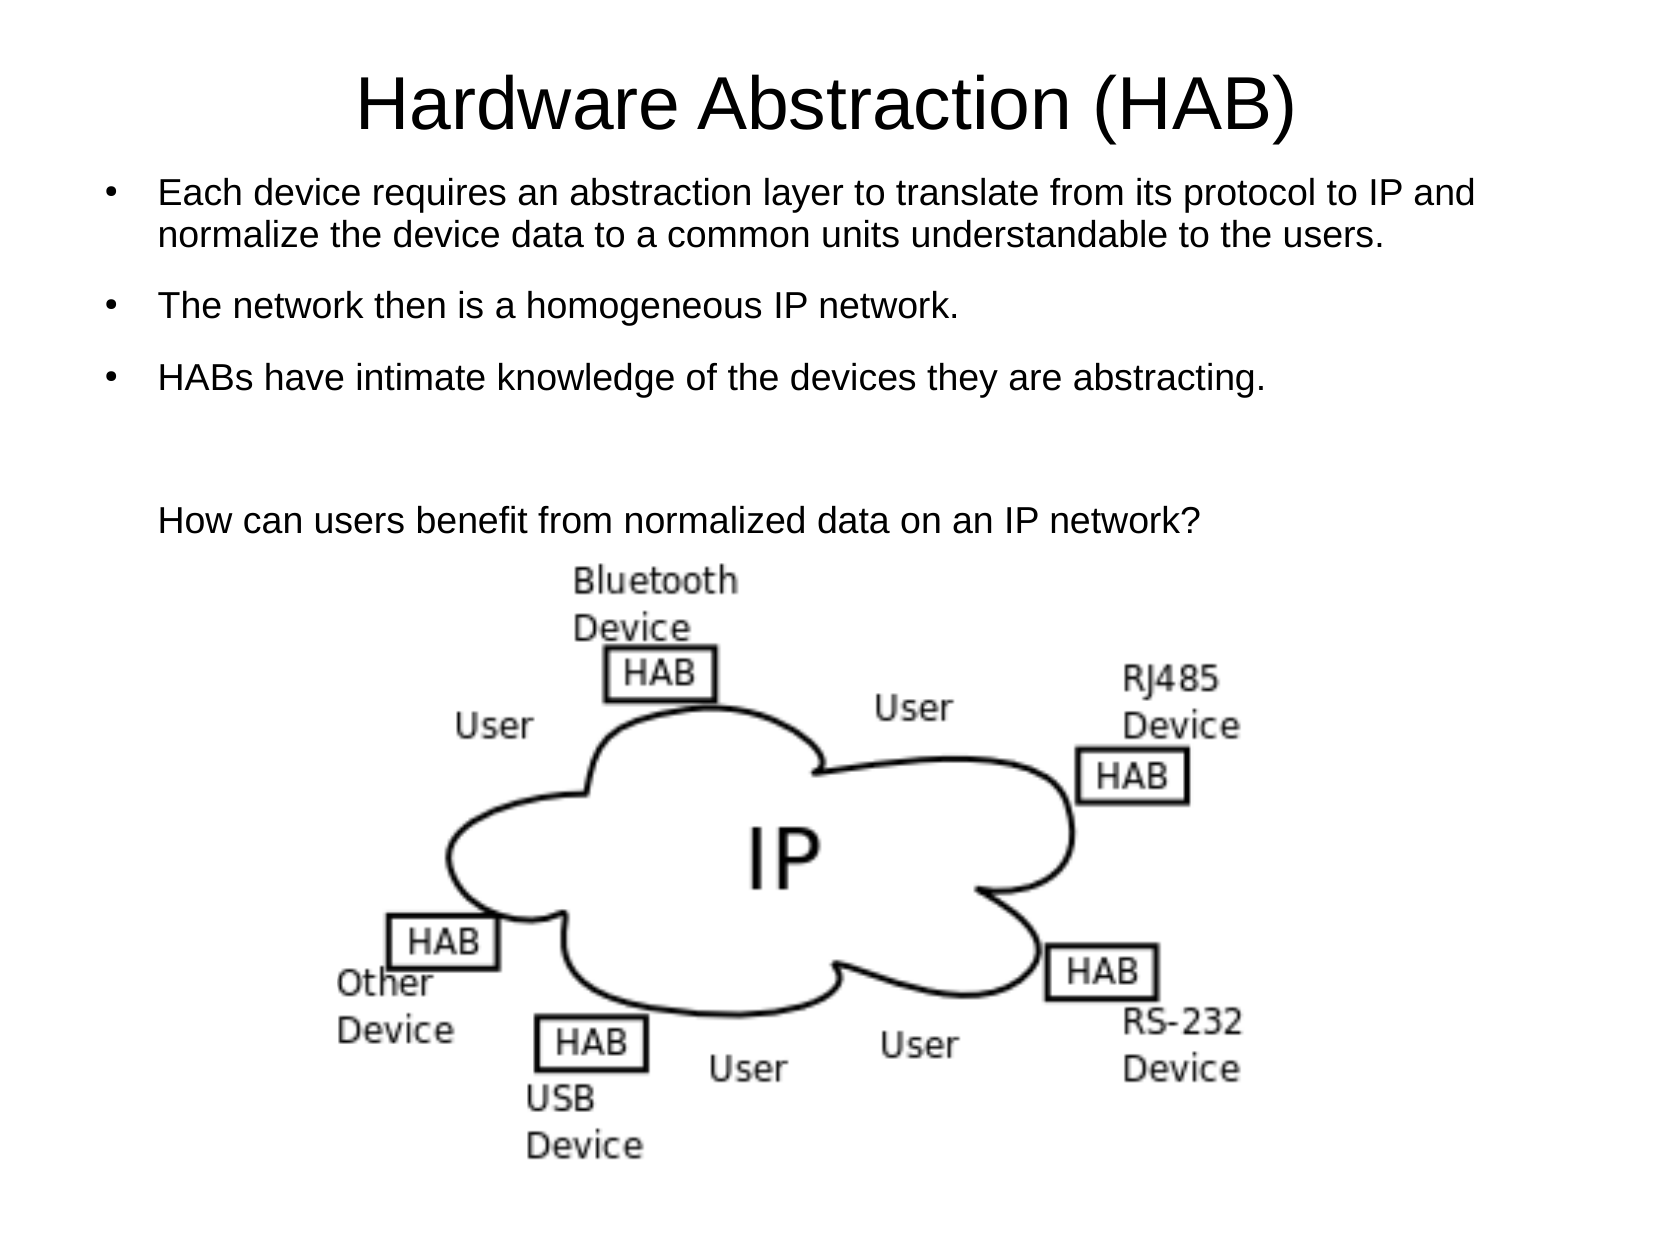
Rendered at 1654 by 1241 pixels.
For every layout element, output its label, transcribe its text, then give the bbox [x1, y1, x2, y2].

list Each device requires an abstraction layer to translate from its protocol to IP and normalize the device data to a common units understandable to the users. The network then is a homogeneous IP network. HABs have intimate knowledge of the devices they are abstracting. How can users benefit from normalized data on an IP network? [86, 171, 1576, 1201]
title Hardware Abstraction (HAB) [82, 56, 1571, 151]
picture [337, 562, 1247, 1183]
